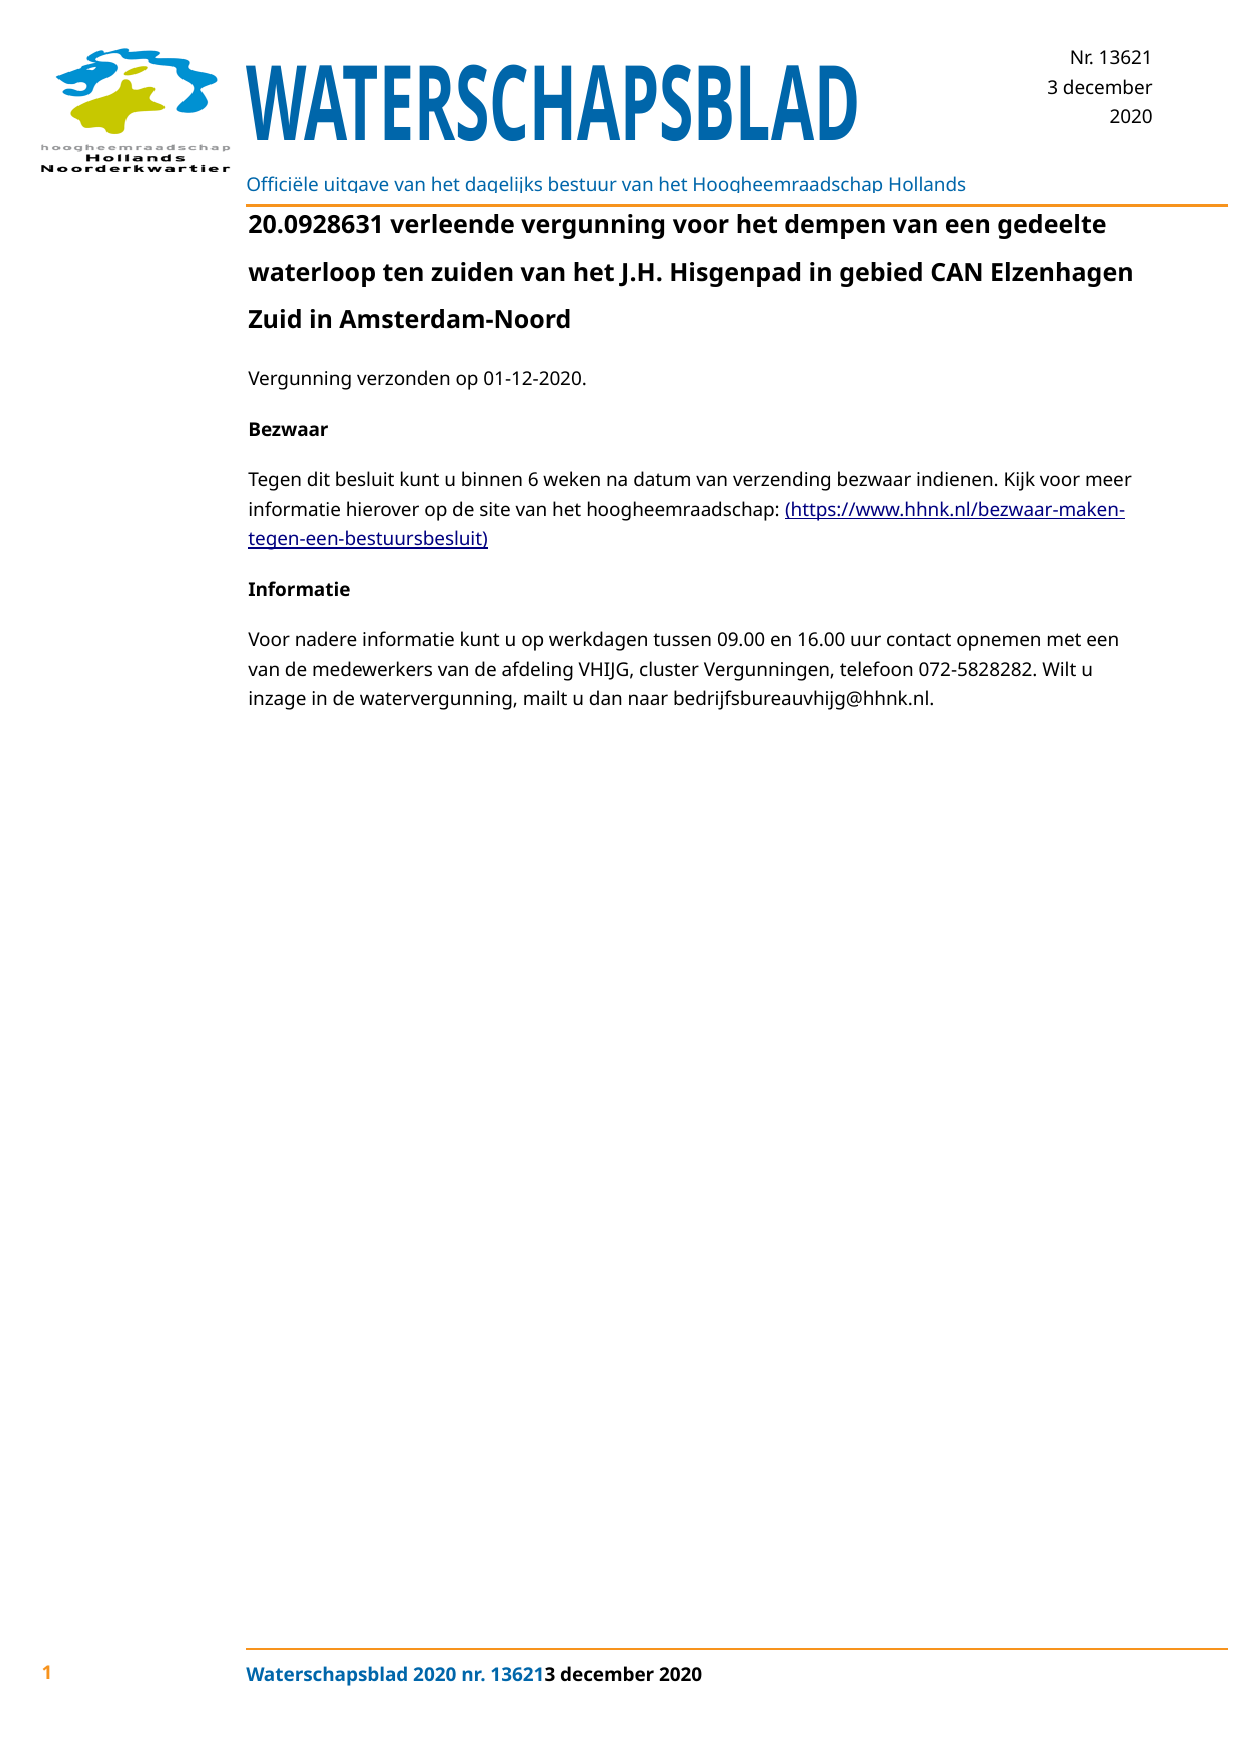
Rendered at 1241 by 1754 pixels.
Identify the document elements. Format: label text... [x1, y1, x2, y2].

text Informatie [248, 576, 1152, 602]
text Vergunning verzonden op 01-12-2020. [248, 366, 1152, 391]
text Bezwaar [248, 416, 1152, 442]
text Tegen dit besluit kunt u binnen 6 weken na datum van verzending bezwaar indienen. Kijk voor meer informatie hierover op de site van het hoogheemraadschap: (https://www.hhnk.nl/bezwaar-maken-tegen-een-bestuursbesluit) [248, 466, 1152, 551]
text 20.0928631 verleende vergunning voor het dempen van een gedeelte waterloop ten zuiden van het J.H. Hisgenpad in gebied CAN Elzenhagen Zuid in Amsterdam-Noord [248, 207, 1152, 336]
text Voor nadere informatie kunt u op werkdagen tussen 09.00 en 16.00 uur contact opnemen met een van de medewerkers van de afdeling VHIJG, cluster Vergunningen, telefoon 072-5828282. Wilt u inzage in de watervergunning, mailt u dan naar bedrijfsbureauvhijg@hhnk.nl. [248, 626, 1152, 711]
picture [41, 47, 231, 172]
